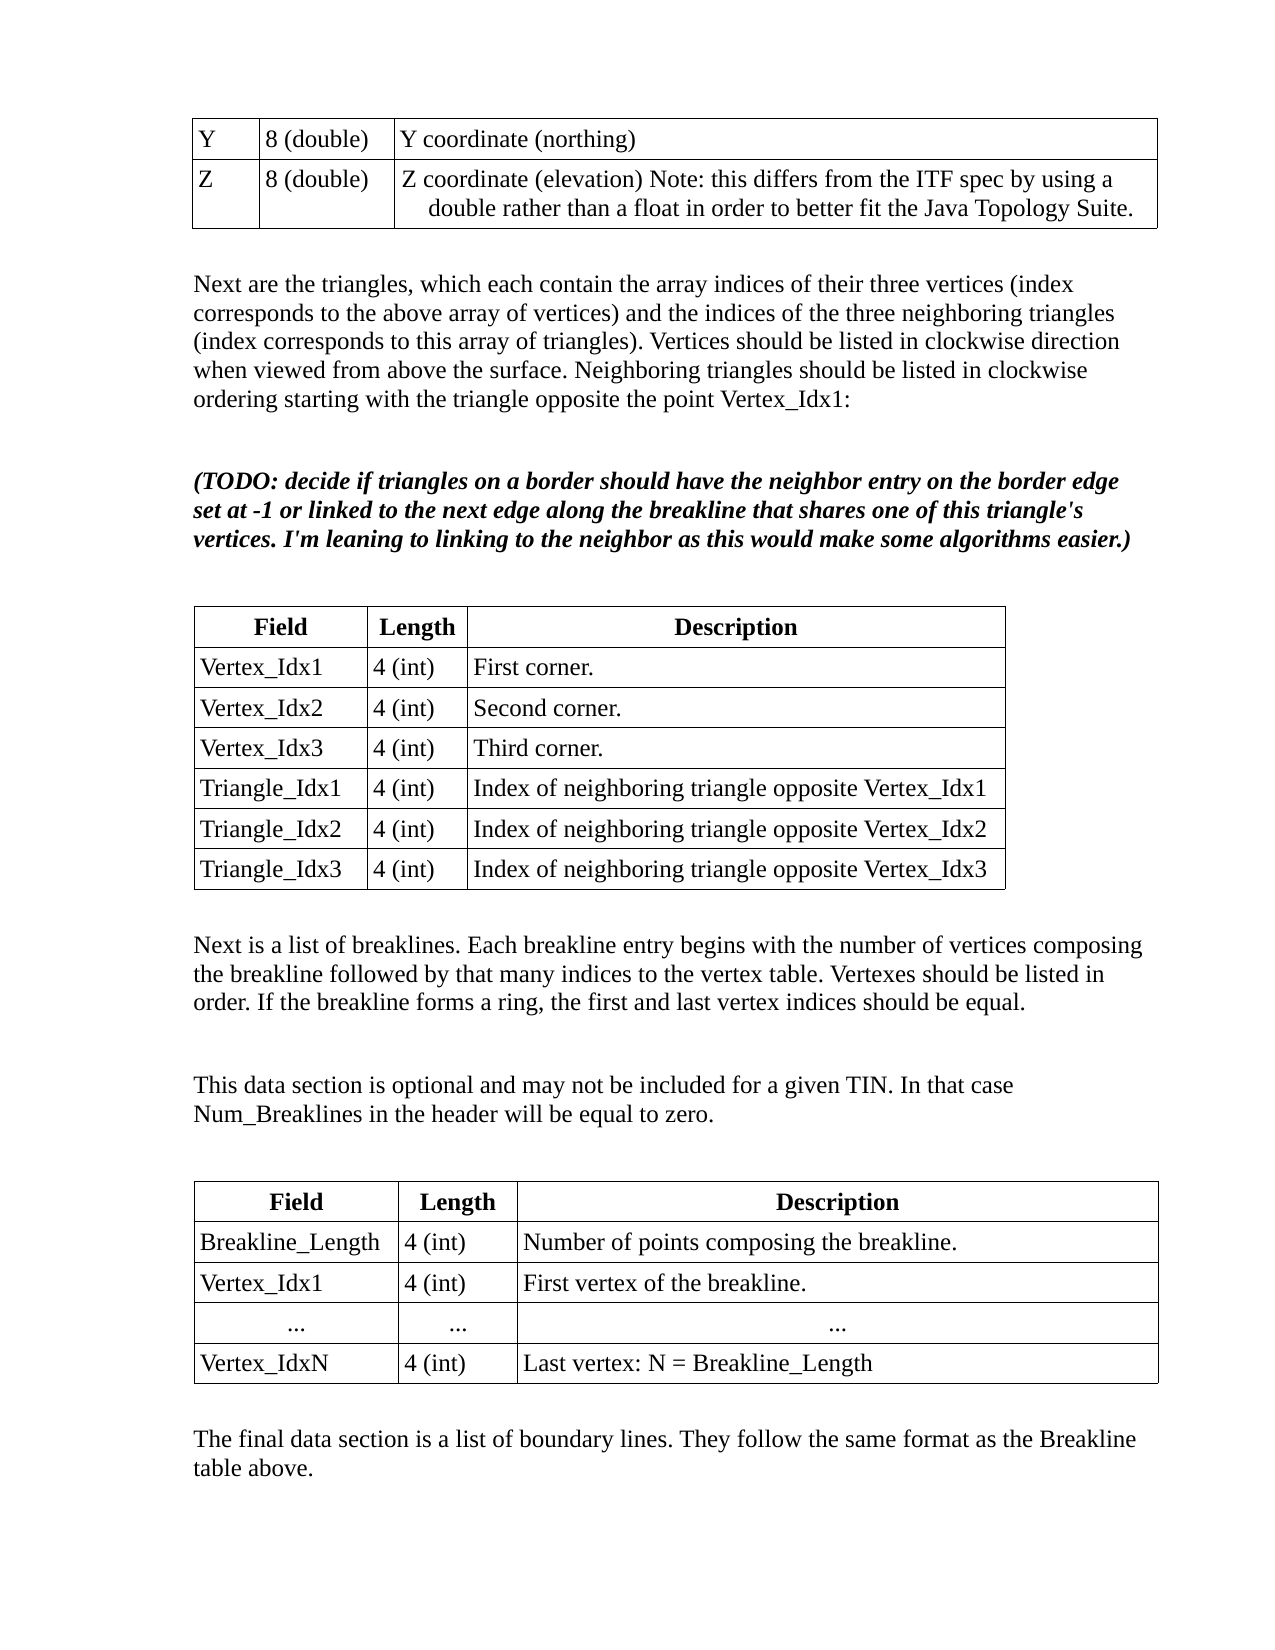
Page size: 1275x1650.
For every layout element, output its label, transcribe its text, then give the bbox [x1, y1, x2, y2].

table_header Description [468, 607, 1005, 647]
table_cell Index of neighboring triangle opposite Vertex_Idx3 [468, 849, 1005, 888]
table_cell Triangle_Idx2 [195, 809, 367, 848]
table_cell Index of neighboring triangle opposite Vertex_Idx2 [468, 809, 1005, 848]
table_cell Y coordinate (northing) [395, 119, 1157, 158]
table_cell 4 (int) [368, 688, 467, 727]
table_cell First corner. [468, 648, 1005, 687]
table_cell ... [518, 1303, 1158, 1342]
table_cell Breakline_Length [195, 1222, 398, 1262]
table_cell Vertex_IdxN [195, 1344, 398, 1383]
table_header Field [195, 1182, 398, 1221]
table_cell 4 (int) [368, 809, 467, 848]
table_cell Triangle_Idx1 [195, 769, 367, 808]
table_cell 4 (int) [399, 1222, 517, 1262]
table_header Description [518, 1182, 1158, 1221]
table_cell Vertex_Idx2 [195, 688, 367, 727]
text The final data section is a list of boundary lines. They follow the same format as the Breakline table above. [193, 1424, 1157, 1482]
table_cell 4 (int) [399, 1263, 517, 1302]
table_cell Triangle_Idx3 [195, 849, 367, 888]
table_cell Number of points composing the breakline. [518, 1222, 1158, 1262]
table_cell Vertex_Idx3 [195, 728, 367, 768]
table_cell 8 (double) [260, 160, 394, 227]
table_cell Second corner. [468, 688, 1005, 727]
table_cell ... [399, 1303, 517, 1342]
table_cell 8 (double) [260, 119, 394, 158]
table_cell Y [193, 119, 259, 158]
table_cell ... [195, 1303, 398, 1342]
table_header Length [399, 1182, 517, 1221]
table_cell 4 (int) [399, 1344, 517, 1383]
table_cell 4 (int) [368, 849, 467, 888]
table_cell Z [193, 160, 259, 227]
table_cell Index of neighboring triangle opposite Vertex_Idx1 [468, 769, 1005, 808]
table_cell 4 (int) [368, 728, 467, 768]
table_cell Z coordinate (elevation) Note: this differs from the ITF spec by using a double rather than a float in order to better fit the Java Topology Suite. [395, 160, 1157, 227]
table_cell Vertex_Idx1 [195, 1263, 398, 1302]
table_header Field [195, 607, 367, 647]
table_cell Third corner. [468, 728, 1005, 768]
table_header Length [368, 607, 467, 647]
table_cell 4 (int) [368, 648, 467, 687]
table_cell 4 (int) [368, 769, 467, 808]
table_cell First vertex of the breakline. [518, 1263, 1158, 1302]
text Next is a list of breaklines. Each breakline entry begins with the number of vertices composing the breakline followed by that many indices to the vertex table. Vertexes should be listed in order. If the breakline forms a ring, the first and last vertex indices should be equal. [193, 930, 1157, 1016]
text This data section is optional and may not be included for a given TIN. In that case Num_Breaklines in the header will be equal to zero. [193, 1070, 1157, 1127]
text (TODO: decide if triangles on a border should have the neighbor entry on the border edge set at -1 or linked to the next edge along the breakline that shares one of this triangle's vertices. I'm leaning to linking to the neighbor as this would make some algorithms easier.) [193, 466, 1157, 553]
table_cell Last vertex: N = Breakline_Length [518, 1344, 1158, 1383]
text Next are the triangles, which each contain the array indices of their three vertices (index corresponds to the above array of vertices) and the indices of the three neighboring triangles (index corresponds to this array of triangles). Vertices should be listed in clockwise direction when viewed from above the surface. Neighboring triangles should be listed in clockwise ordering starting with the triangle opposite the point Vertex_Idx1: [193, 269, 1157, 413]
table_cell Vertex_Idx1 [195, 648, 367, 687]
